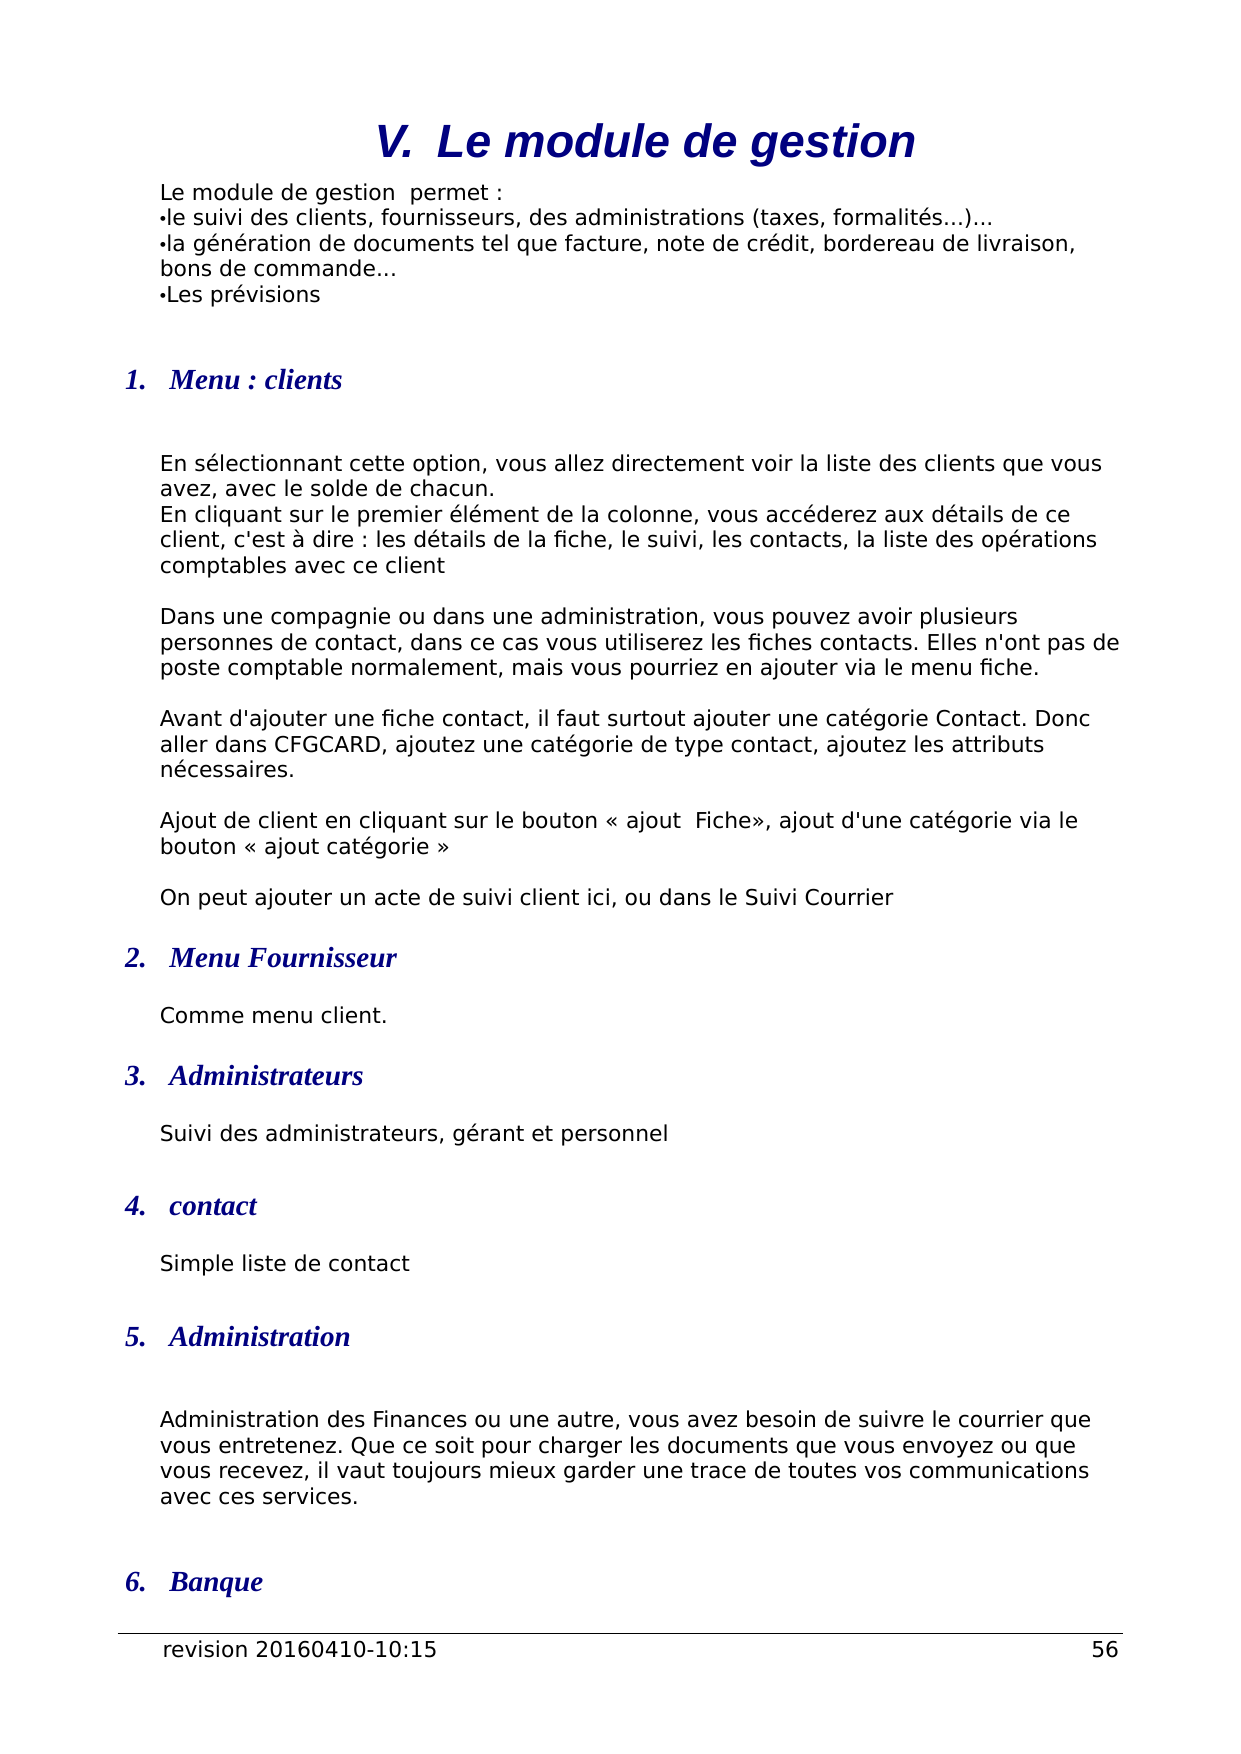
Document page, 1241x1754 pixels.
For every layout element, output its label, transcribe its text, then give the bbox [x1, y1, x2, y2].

list la génération de documents tel que facture, note de crédit, bordereau de livraison, bons de commande... [159, 231, 1123, 282]
subtitle contact [117, 1188, 1123, 1222]
subtitle Administration [117, 1319, 1123, 1352]
subtitle Menu : clients [117, 362, 1123, 396]
text En cliquant sur le premier élément de la colonne, vous accéderez aux détails de ce client, c'est à dire : les détails de la fiche, le suivi, les contacts, la liste des opérations comptables avec ce client [159, 502, 1123, 578]
text Administration des Finances ou une autre, vous avez besoin de suivre le courrier que vous entretenez. Que ce soit pour charger les documents que vous envoyez ou que vous recevez, il vaut toujours mieux garder une trace de toutes vos communications avec ces services. [159, 1407, 1123, 1509]
text Simple liste de contact [159, 1251, 1123, 1277]
list Les prévisions [159, 282, 1123, 307]
text Le module de gestion permet : [159, 180, 1123, 205]
text On peut ajouter un acte de suivi client ici, ou dans le Suivi Courrier [159, 885, 1123, 910]
text Dans une compagnie ou dans une administration, vous pouvez avoir plusieurs personnes de contact, dans ce cas vous utiliserez les fiches contacts. Elles n'ont pas de poste comptable normalement, mais vous pourriez en ajouter via le menu fiche. [159, 604, 1123, 681]
text En sélectionnant cette option, vous allez directement voir la liste des clients que vous avez, avec le solde de chacun. [159, 451, 1123, 502]
list le suivi des clients, fournisseurs, des administrations (taxes, formalités...)... [159, 205, 1123, 231]
subtitle Le module de gestion [159, 113, 1123, 167]
text Comme menu client. [159, 1003, 1123, 1028]
text Avant d'ajouter une fiche contact, il faut surtout ajouter une catégorie Contact. Donc aller dans CFGCARD, ajoutez une catégorie de type contact, ajoutez les attributs nécessaires. [159, 706, 1123, 783]
text Ajout de client en cliquant sur le bouton « ajout Fiche», ajout d'une catégorie via le bouton « ajout catégorie » [159, 808, 1123, 859]
text Suivi des administrateurs, gérant et personnel [159, 1121, 1123, 1146]
subtitle Administrateurs [117, 1058, 1123, 1091]
subtitle Menu Fournisseur [117, 940, 1123, 973]
subtitle Banque [117, 1564, 1123, 1598]
